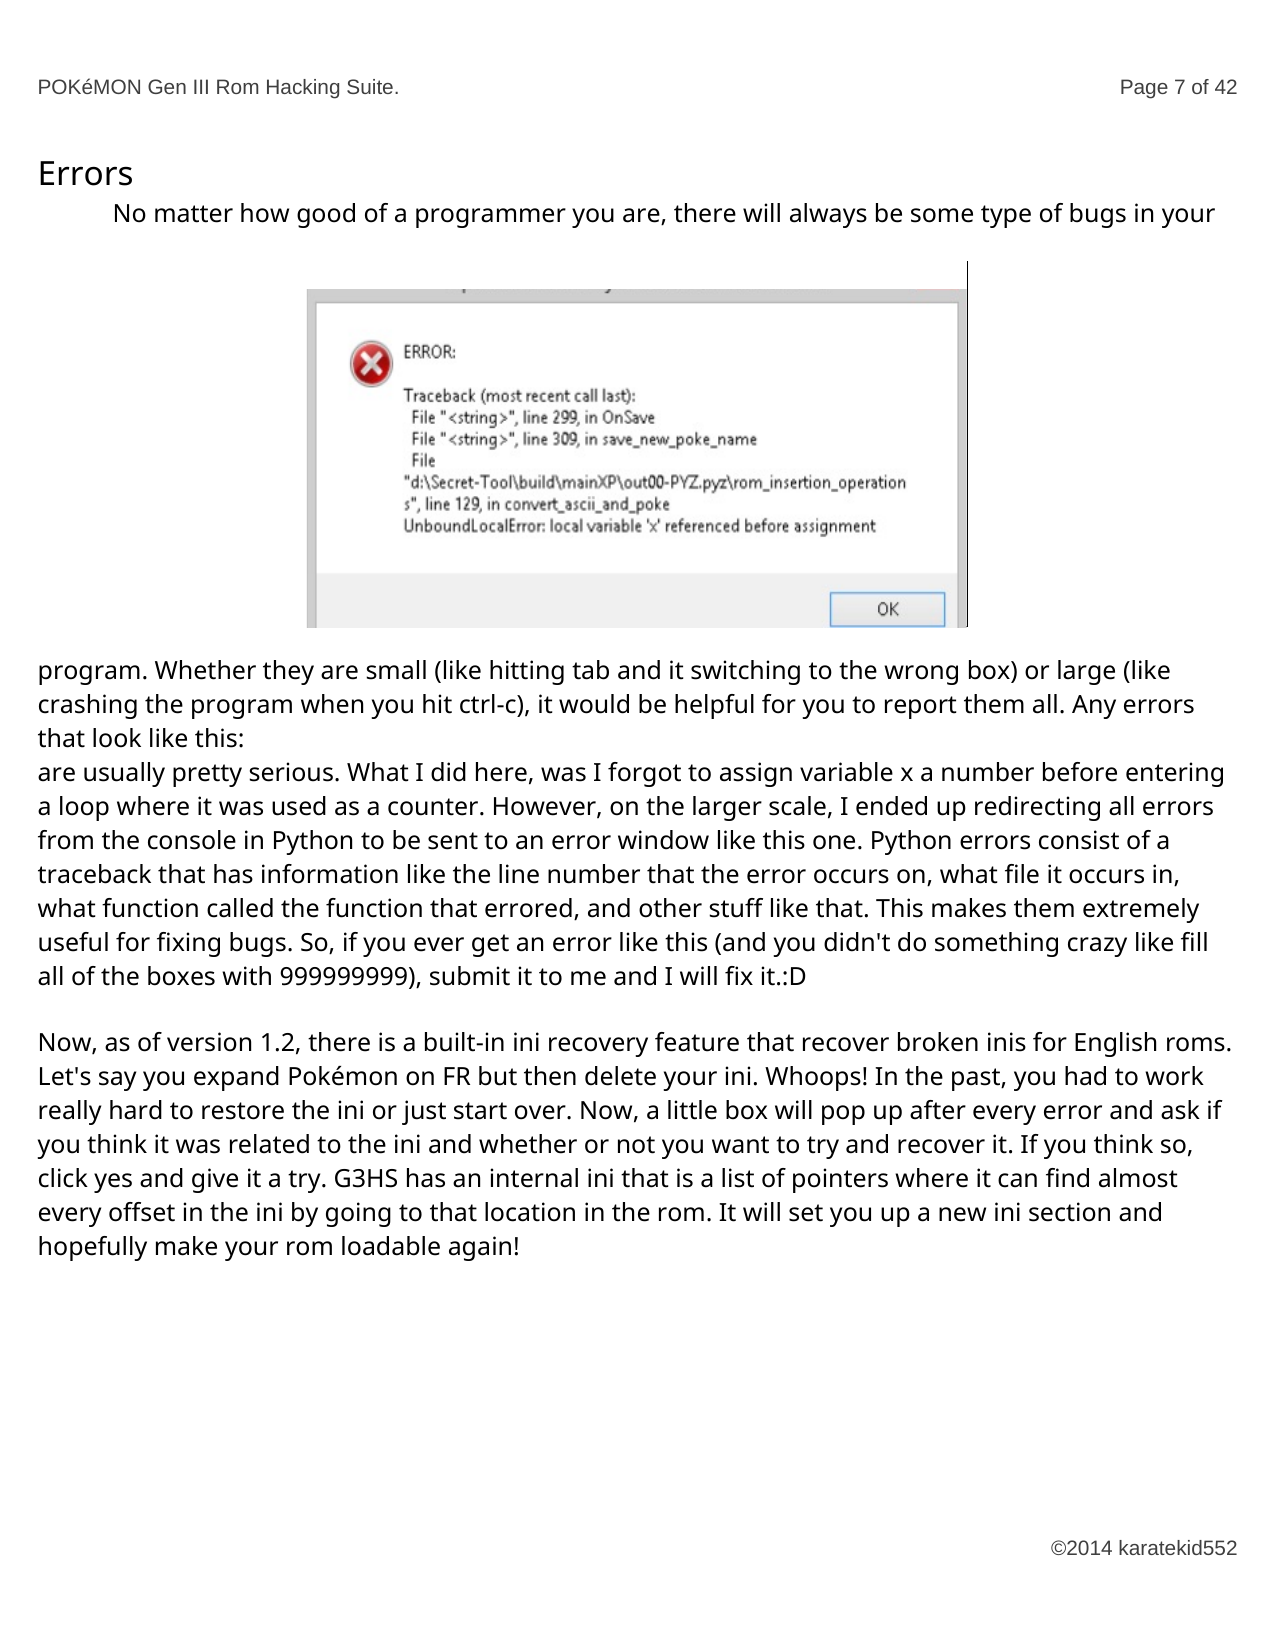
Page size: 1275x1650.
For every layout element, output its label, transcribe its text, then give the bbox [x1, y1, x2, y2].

text Now, as of version 1.2, there is a built-in ini recovery feature that recover broken inis for English roms. [37, 1024, 1237, 1058]
text Let's say you expand Pokémon on FR but then delete your ini. Whoops! In the past, you had to work really hard to restore the ini or just start over. Now, a little box will pop up after every error and ask if you think it was related to the ini and whether or not you want to try and recover it. If you think so, click yes and give it a try. G3HS has an internal ini that is a list of pointers where it can find almost every offset in the ini by going to that location in the rom. It will set you up a new ini section and hopefully make your rom loadable again! [37, 1058, 1237, 1263]
picture [306, 289, 967, 628]
text Errors [37, 150, 1237, 195]
text No matter how good of a programmer you are, there will always be some type of bugs in your program. Whether they are small (like hitting tab and it switching to the wrong box) or large (like crashing the program when you hit ctrl-c), it would be helpful for you to report them all. Any errors that look like this: [37, 195, 1237, 754]
text are usually pretty serious. What I did here, was I forgot to assign variable x a number before entering a loop where it was used as a counter. However, on the larger scale, I ended up redirecting all errors from the console in Python to be sent to an error window like this one. Python errors consist of a traceback that has information like the line number that the error occurs on, what file it occurs in, what function called the function that errored, and other stuff like that. This makes them extremely useful for fixing bugs. So, if you ever get an error like this (and you didn't do something crazy like fill all of the boxes with 999999999), submit it to me and I will fix it.:D [37, 754, 1237, 993]
